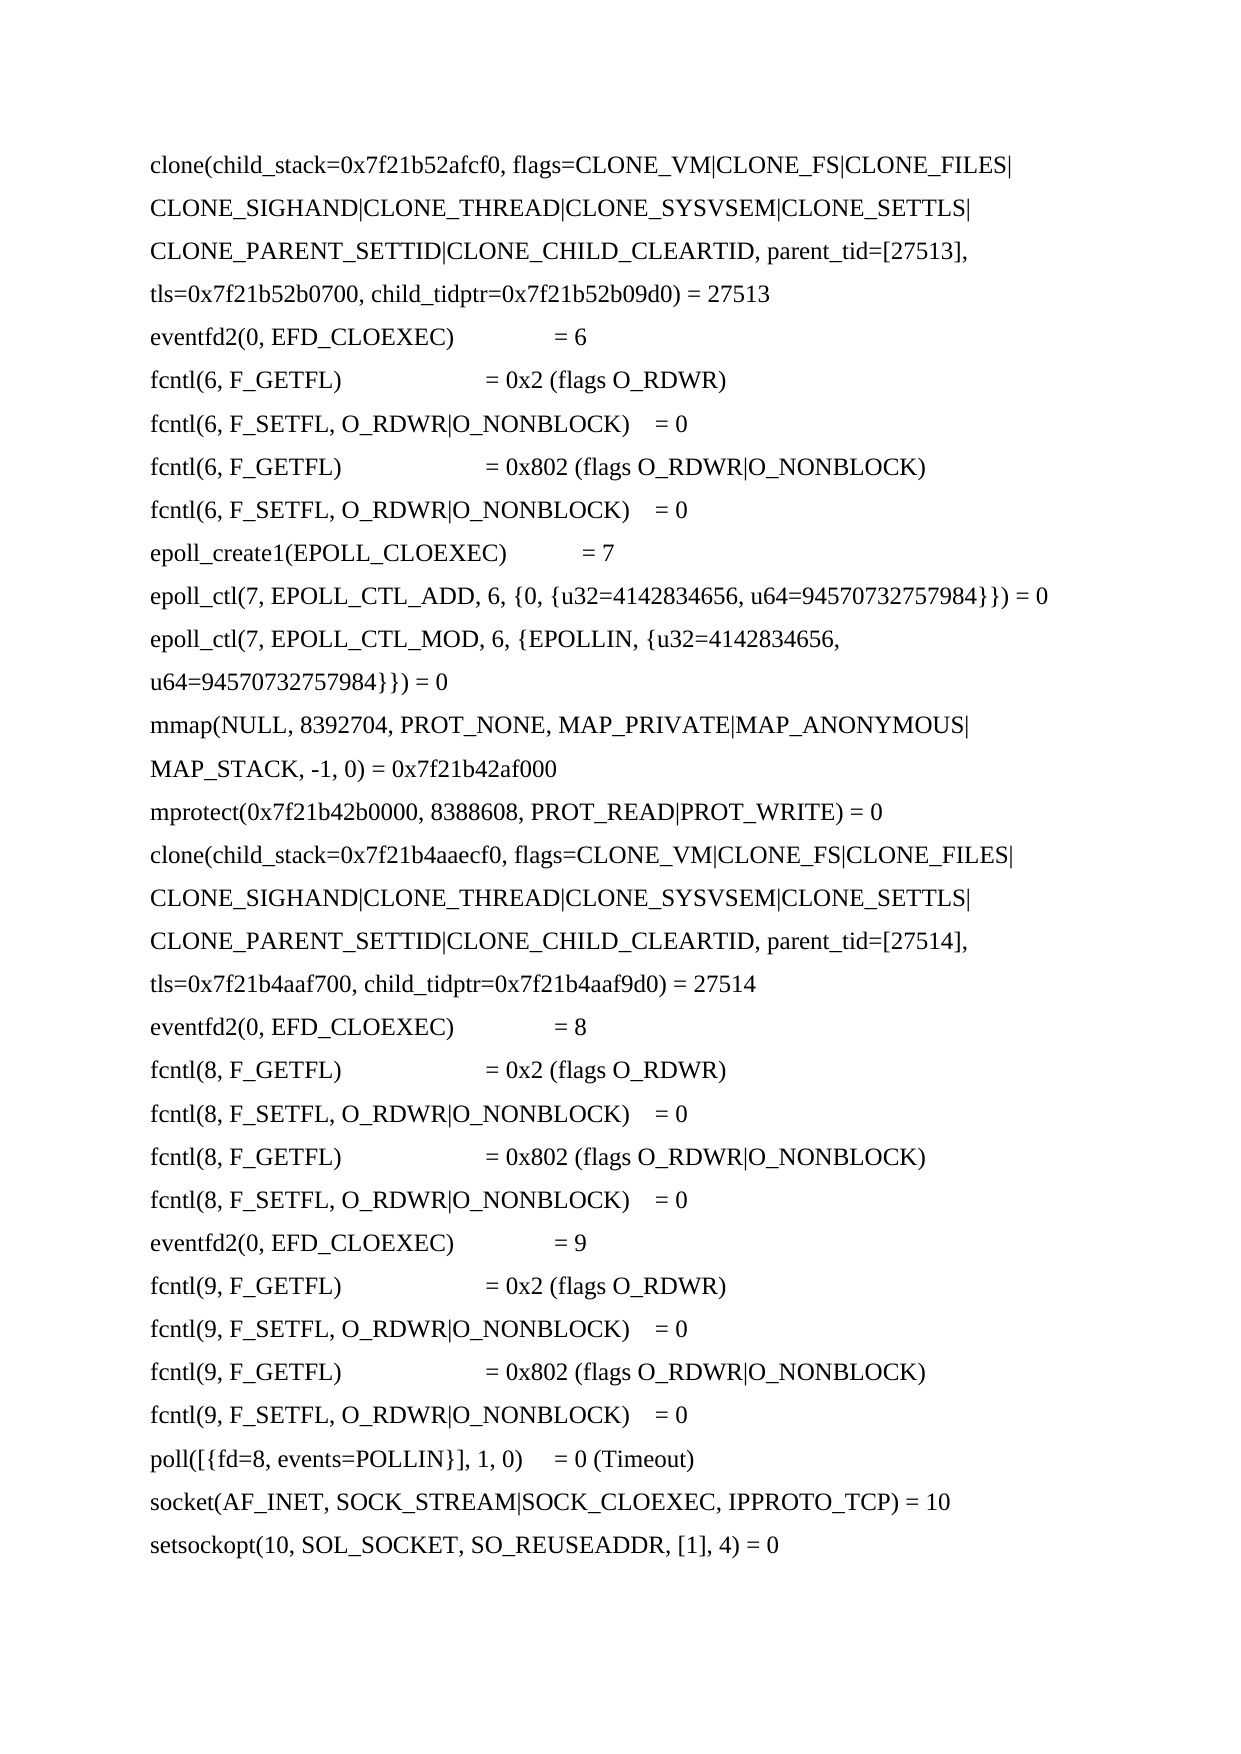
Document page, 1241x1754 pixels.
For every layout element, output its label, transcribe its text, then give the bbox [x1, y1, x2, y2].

text mmap(NULL, 8392704, PROT_NONE, MAP_PRIVATE|MAP_ANONYMOUS|MAP_STACK, -1, 0) = 0x7f21b42af000 [150, 711, 1090, 782]
text fcntl(8, F_SETFL, O_RDWR|O_NONBLOCK) = 0 [150, 1099, 1090, 1127]
text fcntl(8, F_GETFL) = 0x802 (flags O_RDWR|O_NONBLOCK) [150, 1142, 1090, 1171]
text fcntl(9, F_SETFL, O_RDWR|O_NONBLOCK) = 0 [150, 1401, 1090, 1429]
text mprotect(0x7f21b42b0000, 8388608, PROT_READ|PROT_WRITE) = 0 [150, 797, 1090, 826]
text fcntl(8, F_SETFL, O_RDWR|O_NONBLOCK) = 0 [150, 1185, 1090, 1214]
text epoll_create1(EPOLL_CLOEXEC) = 7 [150, 538, 1090, 567]
text fcntl(8, F_GETFL) = 0x2 (flags O_RDWR) [150, 1056, 1090, 1084]
text poll([{fd=8, events=POLLIN}], 1, 0) = 0 (Timeout) [150, 1444, 1090, 1472]
text setsockopt(10, SOL_SOCKET, SO_REUSEADDR, [1], 4) = 0 [150, 1530, 1090, 1559]
text eventfd2(0, EFD_CLOEXEC) = 9 [150, 1228, 1090, 1257]
text fcntl(9, F_GETFL) = 0x802 (flags O_RDWR|O_NONBLOCK) [150, 1357, 1090, 1386]
text socket(AF_INET, SOCK_STREAM|SOCK_CLOEXEC, IPPROTO_TCP) = 10 [150, 1487, 1090, 1516]
text clone(child_stack=0x7f21b52afcf0, flags=CLONE_VM|CLONE_FS|CLONE_FILES|CLONE_SIGHAND|CLONE_THREAD|CLONE_SYSVSEM|CLONE_SETTLS|CLONE_PARENT_SETTID|CLONE_CHILD_CLEARTID, parent_tid=[27513], tls=0x7f21b52b0700, child_tidptr=0x7f21b52b09d0) = 27513 [150, 150, 1090, 308]
text clone(child_stack=0x7f21b4aaecf0, flags=CLONE_VM|CLONE_FS|CLONE_FILES|CLONE_SIGHAND|CLONE_THREAD|CLONE_SYSVSEM|CLONE_SETTLS|CLONE_PARENT_SETTID|CLONE_CHILD_CLEARTID, parent_tid=[27514], tls=0x7f21b4aaf700, child_tidptr=0x7f21b4aaf9d0) = 27514 [150, 840, 1090, 998]
text fcntl(9, F_SETFL, O_RDWR|O_NONBLOCK) = 0 [150, 1314, 1090, 1343]
text fcntl(9, F_GETFL) = 0x2 (flags O_RDWR) [150, 1271, 1090, 1300]
text fcntl(6, F_GETFL) = 0x802 (flags O_RDWR|O_NONBLOCK) [150, 452, 1090, 481]
text fcntl(6, F_SETFL, O_RDWR|O_NONBLOCK) = 0 [150, 409, 1090, 437]
text epoll_ctl(7, EPOLL_CTL_ADD, 6, {0, {u32=4142834656, u64=94570732757984}}) = 0 [150, 581, 1090, 610]
text fcntl(6, F_SETFL, O_RDWR|O_NONBLOCK) = 0 [150, 495, 1090, 524]
text eventfd2(0, EFD_CLOEXEC) = 6 [150, 322, 1090, 351]
text fcntl(6, F_GETFL) = 0x2 (flags O_RDWR) [150, 366, 1090, 394]
text eventfd2(0, EFD_CLOEXEC) = 8 [150, 1012, 1090, 1041]
text epoll_ctl(7, EPOLL_CTL_MOD, 6, {EPOLLIN, {u32=4142834656, u64=94570732757984}}) = 0 [150, 624, 1090, 696]
